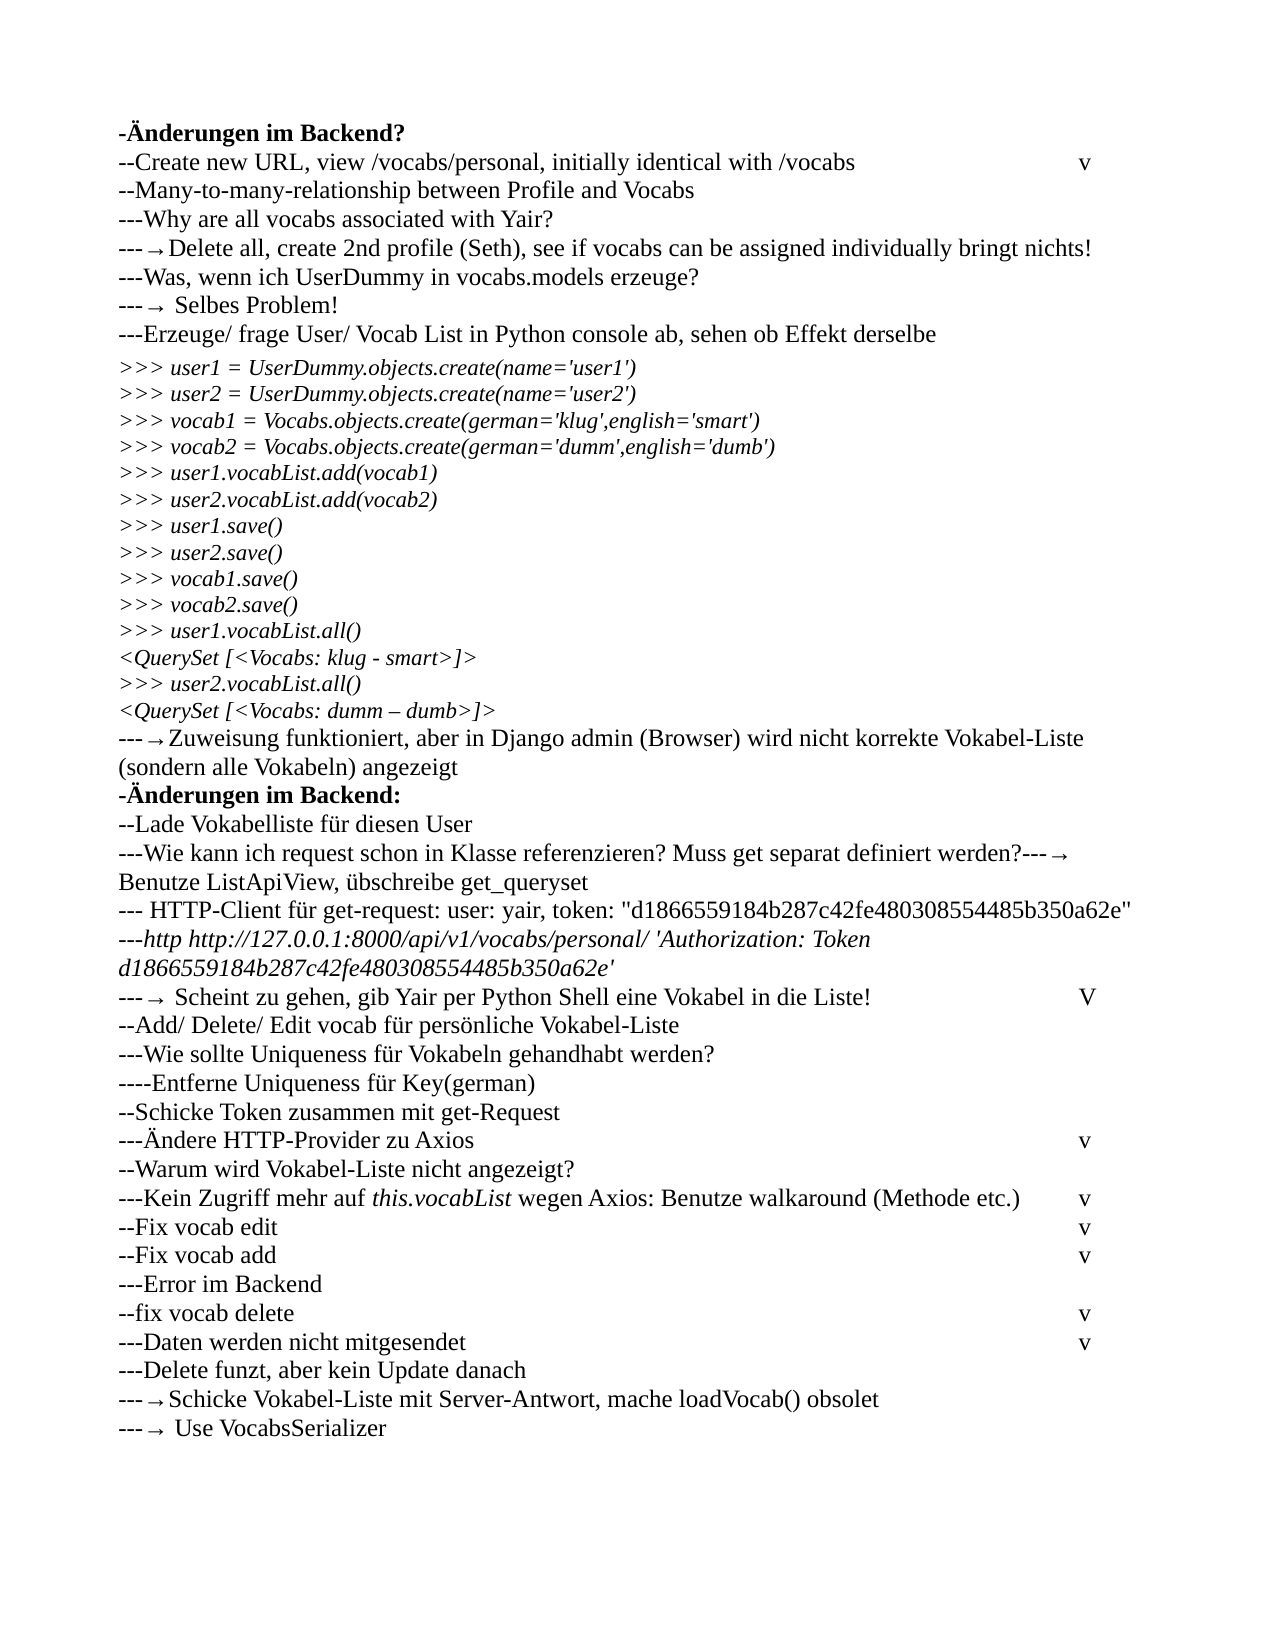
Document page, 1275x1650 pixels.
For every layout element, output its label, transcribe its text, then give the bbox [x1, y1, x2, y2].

text >>> user1.vocabList.add(vocab1) [118, 459, 1157, 486]
text >>> user1 = UserDummy.objects.create(name='user1') [118, 354, 1157, 380]
text >>> vocab1.save() [118, 565, 1157, 591]
text >>> user2.vocabList.all() [118, 670, 1157, 697]
text >>> vocab2.save() [118, 591, 1157, 618]
text >>> user1.vocabList.all() [118, 618, 1157, 644]
text >>> vocab2 = Vocabs.objects.create(german='dumm',english='dumb') [118, 433, 1157, 459]
text >>> user2.save() [118, 538, 1157, 565]
text >>> user2.vocabList.add(vocab2) [118, 486, 1157, 512]
text <QuerySet [<Vocabs: dumm – dumb>]> [118, 697, 1157, 723]
text ---→Zuweisung funktioniert, aber in Django admin (Browser) wird nicht korrekte Vokabel-Liste (sondern alle Vokabeln) angezeigt -Änderungen im Backend: --Lade Vokabelliste für diesen User ---Wie kann ich request schon in Klasse referenzieren? Muss get separat definiert werden?---→ Benutze ListApiView, übschreibe get_queryset --- HTTP-Client für get-request: user: yair, token: "d1866559184b287c42fe480308554485b350a62e" ---http http://127.0.0.1:8000/api/v1/vocabs/personal/ 'Authorization: Token d1866559184b287c42fe480308554485b350a62e' ---→ Scheint zu gehen, gib Yair per Python Shell eine Vokabel in die Liste! V --Add/ Delete/ Edit vocab für persönliche Vokabel-Liste ---Wie sollte Uniqueness für Vokabeln gehandhabt werden? ----Entferne Uniqueness für Key(german) --Schicke Token zusammen mit get-Request ---Ändere HTTP-Provider zu Axios v --Warum wird Vokabel-Liste nicht angezeigt? ---Kein Zugriff mehr auf this.vocabList wegen Axios: Benutze walkaround (Methode etc.) v --Fix vocab edit v --Fix vocab add v ---Error im Backend --fix vocab delete v ---Daten werden nicht mitgesendet v ---Delete funzt, aber kein Update danach ---→Schicke Vokabel-Liste mit Server-Antwort, mache loadVocab() obsolet ---→ Use VocabsSerializer [118, 723, 1157, 1471]
text >>> vocab1 = Vocabs.objects.create(german='klug',english='smart') [118, 407, 1157, 433]
text -Änderungen im Backend? --Create new URL, view /vocabs/personal, initially identical with /vocabs v --Many-to-many-relationship between Profile and Vocabs ---Why are all vocabs associated with Yair? ---→Delete all, create 2nd profile (Seth), see if vocabs can be assigned individually bringt nichts! ---Was, wenn ich UserDummy in vocabs.models erzeuge? ---→ Selbes Problem! ---Erzeuge/ frage User/ Vocab List in Python console ab, sehen ob Effekt derselbe [118, 118, 1157, 348]
text >>> user1.save() [118, 512, 1157, 538]
text >>> user2 = UserDummy.objects.create(name='user2') [118, 380, 1157, 407]
text <QuerySet [<Vocabs: klug - smart>]> [118, 644, 1157, 670]
